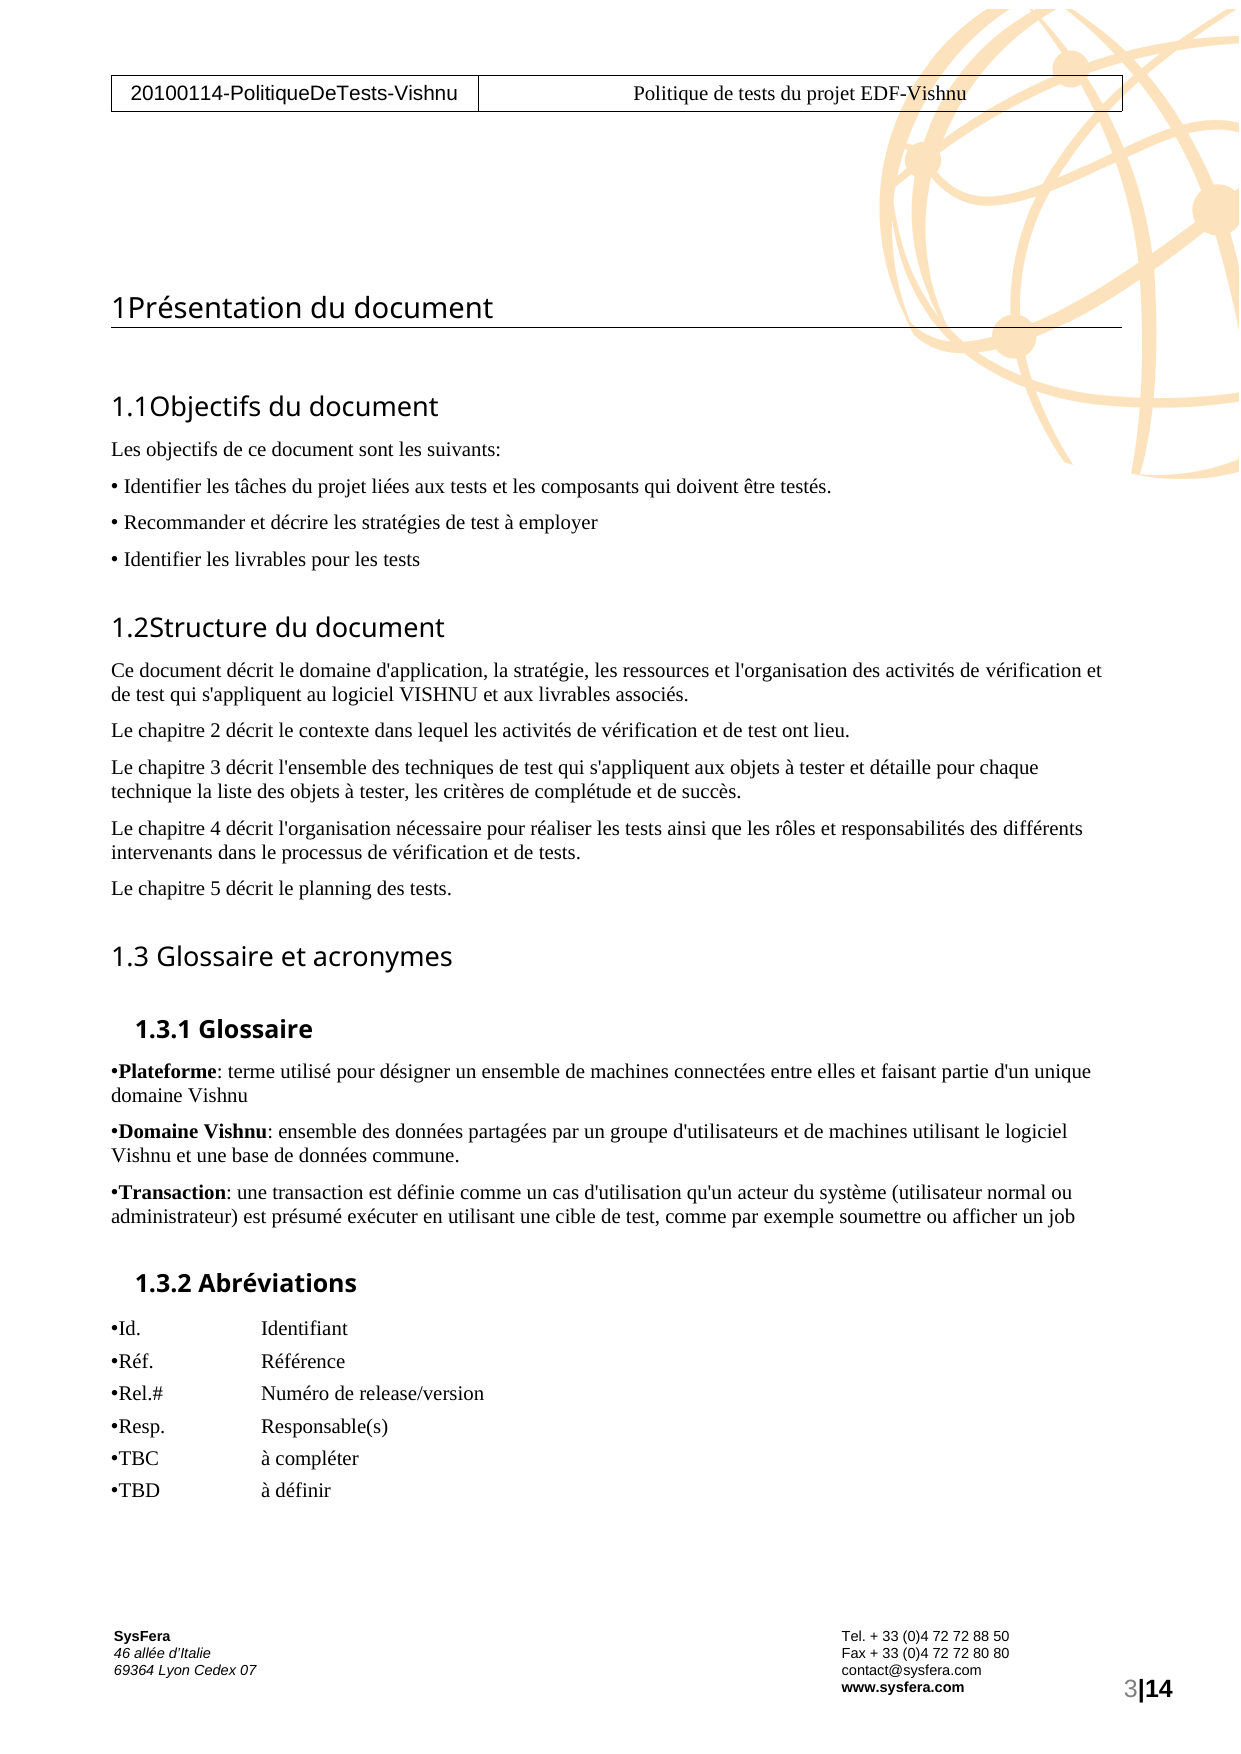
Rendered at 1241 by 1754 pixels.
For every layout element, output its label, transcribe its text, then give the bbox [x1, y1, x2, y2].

list TBD à définir [111, 1478, 1119, 1502]
list Recommander et décrire les stratégies de test à employer [111, 510, 1122, 534]
text Le chapitre 3 décrit l'ensemble des techniques de test qui s'appliquent aux objets à tester et détaille pour chaque technique la liste des objets à tester, les critères de complétude et de succès. [111, 755, 1122, 803]
text Le chapitre 2 décrit le contexte dans lequel les activités de vérification et de test ont lieu. [111, 718, 1122, 742]
subtitle Abréviations [134, 1266, 1122, 1300]
text Le chapitre 5 décrit le planning des tests. [111, 876, 1122, 900]
list Id. Identifiant [111, 1316, 1119, 1340]
list Identifier les tâches du projet liées aux tests et les composants qui doivent être testés. [111, 481, 1122, 498]
list Réf. Référence [111, 1349, 1119, 1373]
text Le chapitre 4 décrit l'organisation nécessaire pour réaliser les tests ainsi que les rôles et responsabilités des différents intervenants dans le processus de vérification et de tests. [111, 816, 1122, 864]
list Transaction: une transaction est définie comme un cas d'utilisation qu'un acteur du système (utilisateur normal ou administrateur) est présumé exécuter en utilisant une cible de test, comme par exemple soumettre ou afficher un job [111, 1180, 1122, 1228]
subtitle Structure du document [111, 608, 1122, 645]
subtitle Glossaire et acronymes [111, 938, 1122, 975]
list Resp. Responsable(s) [111, 1413, 1119, 1438]
picture [1, 9, 1239, 479]
text Ce document décrit le domaine d'application, la stratégie, les ressources et l'organisation des activités de vérification et de test qui s'appliquent au logiciel VISHNU et aux livrables associés. [111, 658, 1122, 706]
list Domaine Vishnu: ensemble des données partagées par un groupe d'utilisateurs et de machines utilisant le logiciel Vishnu et une base de données commune. [111, 1119, 1122, 1167]
list Plateforme: terme utilisé pour désigner un ensemble de machines connectées entre elles et faisant partie d'un unique domaine Vishnu [111, 1059, 1122, 1107]
subtitle Glossaire [134, 1012, 1122, 1046]
list Rel.# Numéro de release/version [111, 1381, 1119, 1405]
list Identifier les livrables pour les tests [111, 547, 1122, 571]
list TBC à compléter [111, 1446, 1119, 1470]
